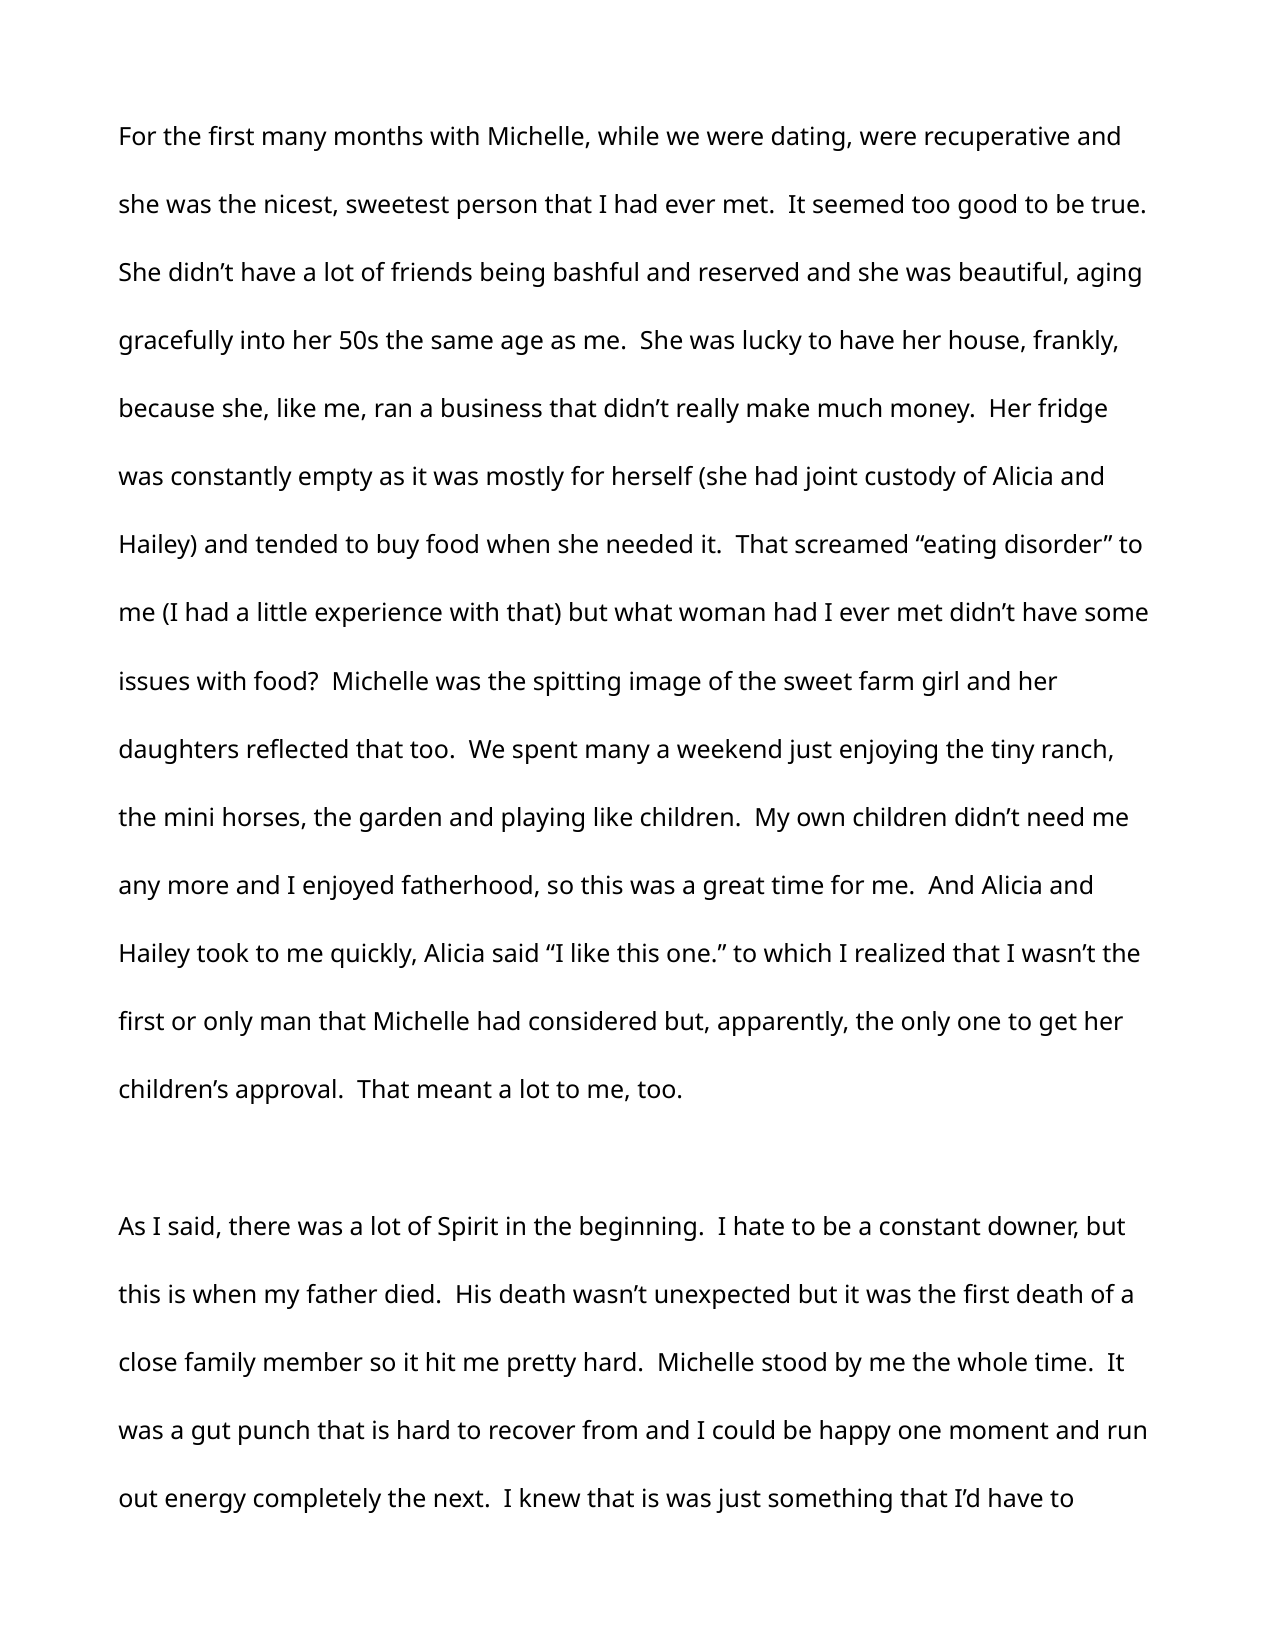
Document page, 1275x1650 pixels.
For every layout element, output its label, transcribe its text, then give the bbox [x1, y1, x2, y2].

text For the first many months with Michelle, while we were dating, were recuperative and she was the nicest, sweetest person that I had ever met. It seemed too good to be true. She didn’t have a lot of friends being bashful and reserved and she was beautiful, aging gracefully into her 50s the same age as me. She was lucky to have her house, frankly, because she, like me, ran a business that didn’t really make much money. Her fridge was constantly empty as it was mostly for herself (she had joint custody of Alicia and Hailey) and tended to buy food when she needed it. That screamed “eating disorder” to me (I had a little experience with that) but what woman had I ever met didn’t have some issues with food? Michelle was the spitting image of the sweet farm girl and her daughters reflected that too. We spent many a weekend just enjoying the tiny ranch, the mini horses, the garden and playing like children. My own children didn’t need me any more and I enjoyed fatherhood, so this was a great time for me. And Alicia and Hailey took to me quickly, Alicia said “I like this one.” to which I realized that I wasn’t the first or only man that Michelle had considered but, apparently, the only one to get her children’s approval. That meant a lot to me, too. [118, 118, 1157, 1106]
text As I said, there was a lot of Spirit in the beginning. I hate to be a constant downer, but this is when my father died. His death wasn’t unexpected but it was the first death of a close family member so it hit me pretty hard. Michelle stood by me the whole time. It was a gut punch that is hard to recover from and I could be happy one moment and run out energy completely the next. I knew that is was just something that I’d have to [118, 1208, 1157, 1515]
